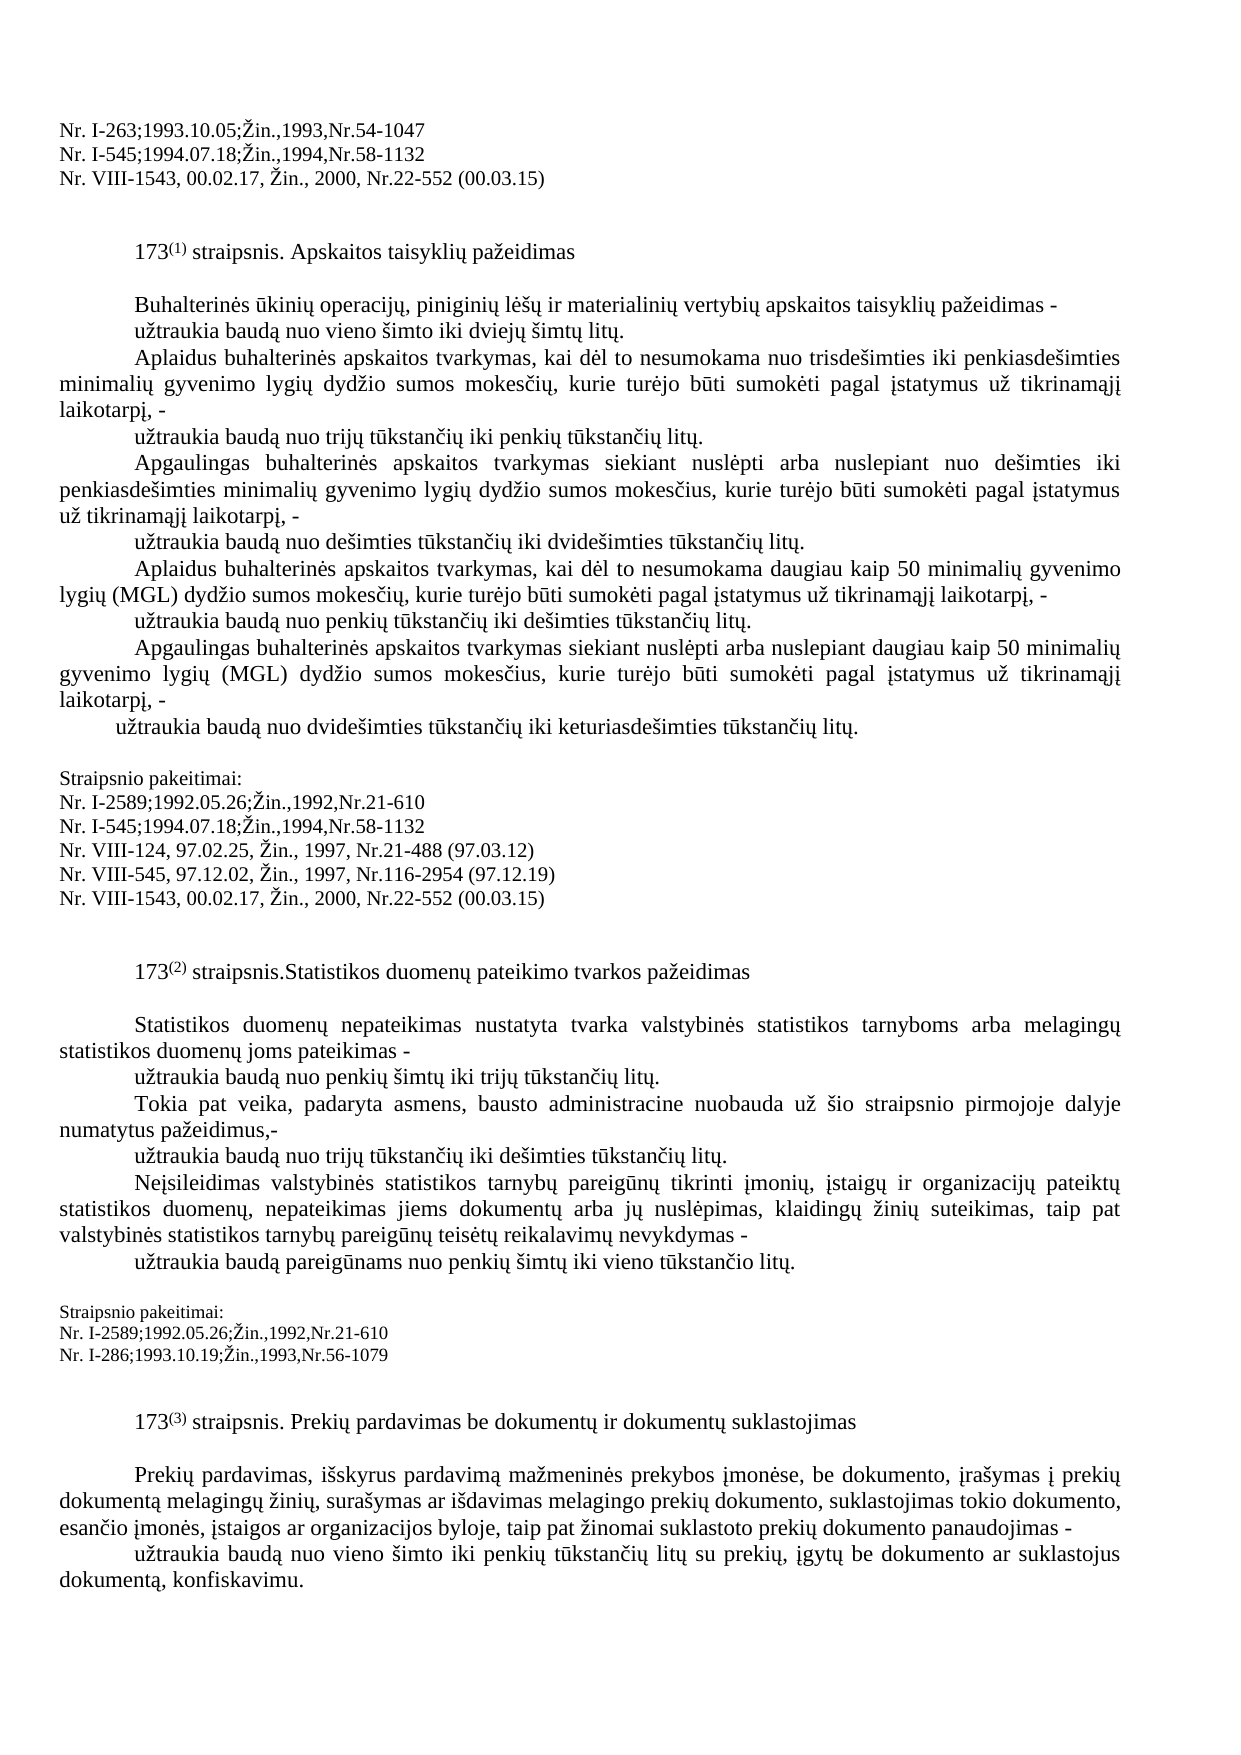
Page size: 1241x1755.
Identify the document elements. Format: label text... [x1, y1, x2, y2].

text užtraukia baudą nuo penkių tūkstančių iki dešimties tūkstančių litų. [59, 607, 1122, 634]
text Tokia pat veika, padaryta asmens, bausto administracine nuobauda už šio straipsnio pirmojoje dalyje numatytus pažeidimus,- [59, 1090, 1122, 1142]
text Straipsnio pakeitimai: [59, 766, 1122, 789]
text užtraukia baudą nuo dvidešimties tūkstančių iki keturiasdešimties tūkstančių litų. [59, 713, 1122, 739]
text 173(2) straipsnis.Statistikos duomenų pateikimo tvarkos pažeidimas [59, 958, 1122, 984]
text 173(3) straipsnis. Prekių pardavimas be dokumentų ir dokumentų suklastojimas [59, 1408, 1122, 1435]
text užtraukia baudą nuo dešimties tūkstančių iki dvidešimties tūkstančių litų. [59, 528, 1122, 555]
text Nr. VIII-1543, 00.02.17, Žin., 2000, Nr.22-552 (00.03.15) [59, 166, 1122, 190]
text Nr. VIII-124, 97.02.25, Žin., 1997, Nr.21-488 (97.03.12) [59, 838, 1122, 862]
text Nr. I-263;1993.10.05;Žin.,1993,Nr.54-1047 [59, 118, 1122, 142]
text 173(1) straipsnis. Apskaitos taisyklių pažeidimas [59, 238, 1122, 265]
text Apgaulingas buhalterinės apskaitos tvarkymas siekiant nuslėpti arba nuslepiant daugiau kaip 50 minimalių gyvenimo lygių (MGL) dydžio sumos mokesčius, kurie turėjo būti sumokėti pagal įstatymus už tikrinamąjį laikotarpį, - [59, 634, 1122, 713]
text Aplaidus buhalterinės apskaitos tvarkymas, kai dėl to nesumokama nuo trisdešimties iki penkiasdešimties minimalių gyvenimo lygių dydžio sumos mokesčių, kurie turėjo būti sumokėti pagal įstatymus už tikrinamąjį laikotarpį, - [59, 344, 1122, 423]
text Apgaulingas buhalterinės apskaitos tvarkymas siekiant nuslėpti arba nuslepiant nuo dešimties iki penkiasdešimties minimalių gyvenimo lygių dydžio sumos mokesčius, kurie turėjo būti sumokėti pagal įstatymus už tikrinamąjį laikotarpį, - [59, 449, 1122, 528]
text Straipsnio pakeitimai: [59, 1301, 1122, 1322]
text užtraukia baudą pareigūnams nuo penkių šimtų iki vieno tūkstančio litų. [59, 1248, 1122, 1274]
text Nr. I-286;1993.10.19;Žin.,1993,Nr.56-1079 [59, 1344, 1122, 1365]
text Nr. I-545;1994.07.18;Žin.,1994,Nr.58-1132 [59, 814, 1122, 838]
text Nr. VIII-1543, 00.02.17, Žin., 2000, Nr.22-552 (00.03.15) [59, 886, 1122, 910]
text užtraukia baudą nuo trijų tūkstančių iki dešimties tūkstančių litų. [59, 1142, 1122, 1169]
text užtraukia baudą nuo vieno šimto iki penkių tūkstančių litų su prekių, įgytų be dokumento ar suklastojus dokumentą, konfiskavimu. [59, 1540, 1122, 1593]
text užtraukia baudą nuo trijų tūkstančių iki penkių tūkstančių litų. [59, 423, 1122, 449]
text Nr. I-2589;1992.05.26;Žin.,1992,Nr.21-610 [59, 1322, 1122, 1344]
text Nr. I-545;1994.07.18;Žin.,1994,Nr.58-1132 [59, 142, 1122, 166]
text užtraukia baudą nuo vieno šimto iki dviejų šimtų litų. [59, 317, 1122, 344]
text Buhalterinės ūkinių operacijų, piniginių lėšų ir materialinių vertybių apskaitos taisyklių pažeidimas - [59, 291, 1122, 317]
text Neįsileidimas valstybinės statistikos tarnybų pareigūnų tikrinti įmonių, įstaigų ir organizacijų pateiktų statistikos duomenų, nepateikimas jiems dokumentų arba jų nuslėpimas, klaidingų žinių suteikimas, taip pat valstybinės statistikos tarnybų pareigūnų teisėtų reikalavimų nevykdymas - [59, 1169, 1122, 1248]
text užtraukia baudą nuo penkių šimtų iki trijų tūkstančių litų. [59, 1063, 1122, 1090]
text Statistikos duomenų nepateikimas nustatyta tvarka valstybinės statistikos tarnyboms arba melagingų statistikos duomenų joms pateikimas - [59, 1011, 1122, 1063]
text Prekių pardavimas, išskyrus pardavimą mažmeninės prekybos įmonėse, be dokumento, įrašymas į prekių dokumentą melagingų žinių, surašymas ar išdavimas melagingo prekių dokumento, suklastojimas tokio dokumento, esančio įmonės, įstaigos ar organizacijos byloje, taip pat žinomai suklastoto prekių dokumento panaudojimas - [59, 1461, 1122, 1540]
text Nr. I-2589;1992.05.26;Žin.,1992,Nr.21-610 [59, 789, 1122, 814]
text Aplaidus buhalterinės apskaitos tvarkymas, kai dėl to nesumokama daugiau kaip 50 minimalių gyvenimo lygių (MGL) dydžio sumos mokesčių, kurie turėjo būti sumokėti pagal įstatymus už tikrinamąjį laikotarpį, - [59, 555, 1122, 607]
text Nr. VIII-545, 97.12.02, Žin., 1997, Nr.116-2954 (97.12.19) [59, 862, 1122, 886]
